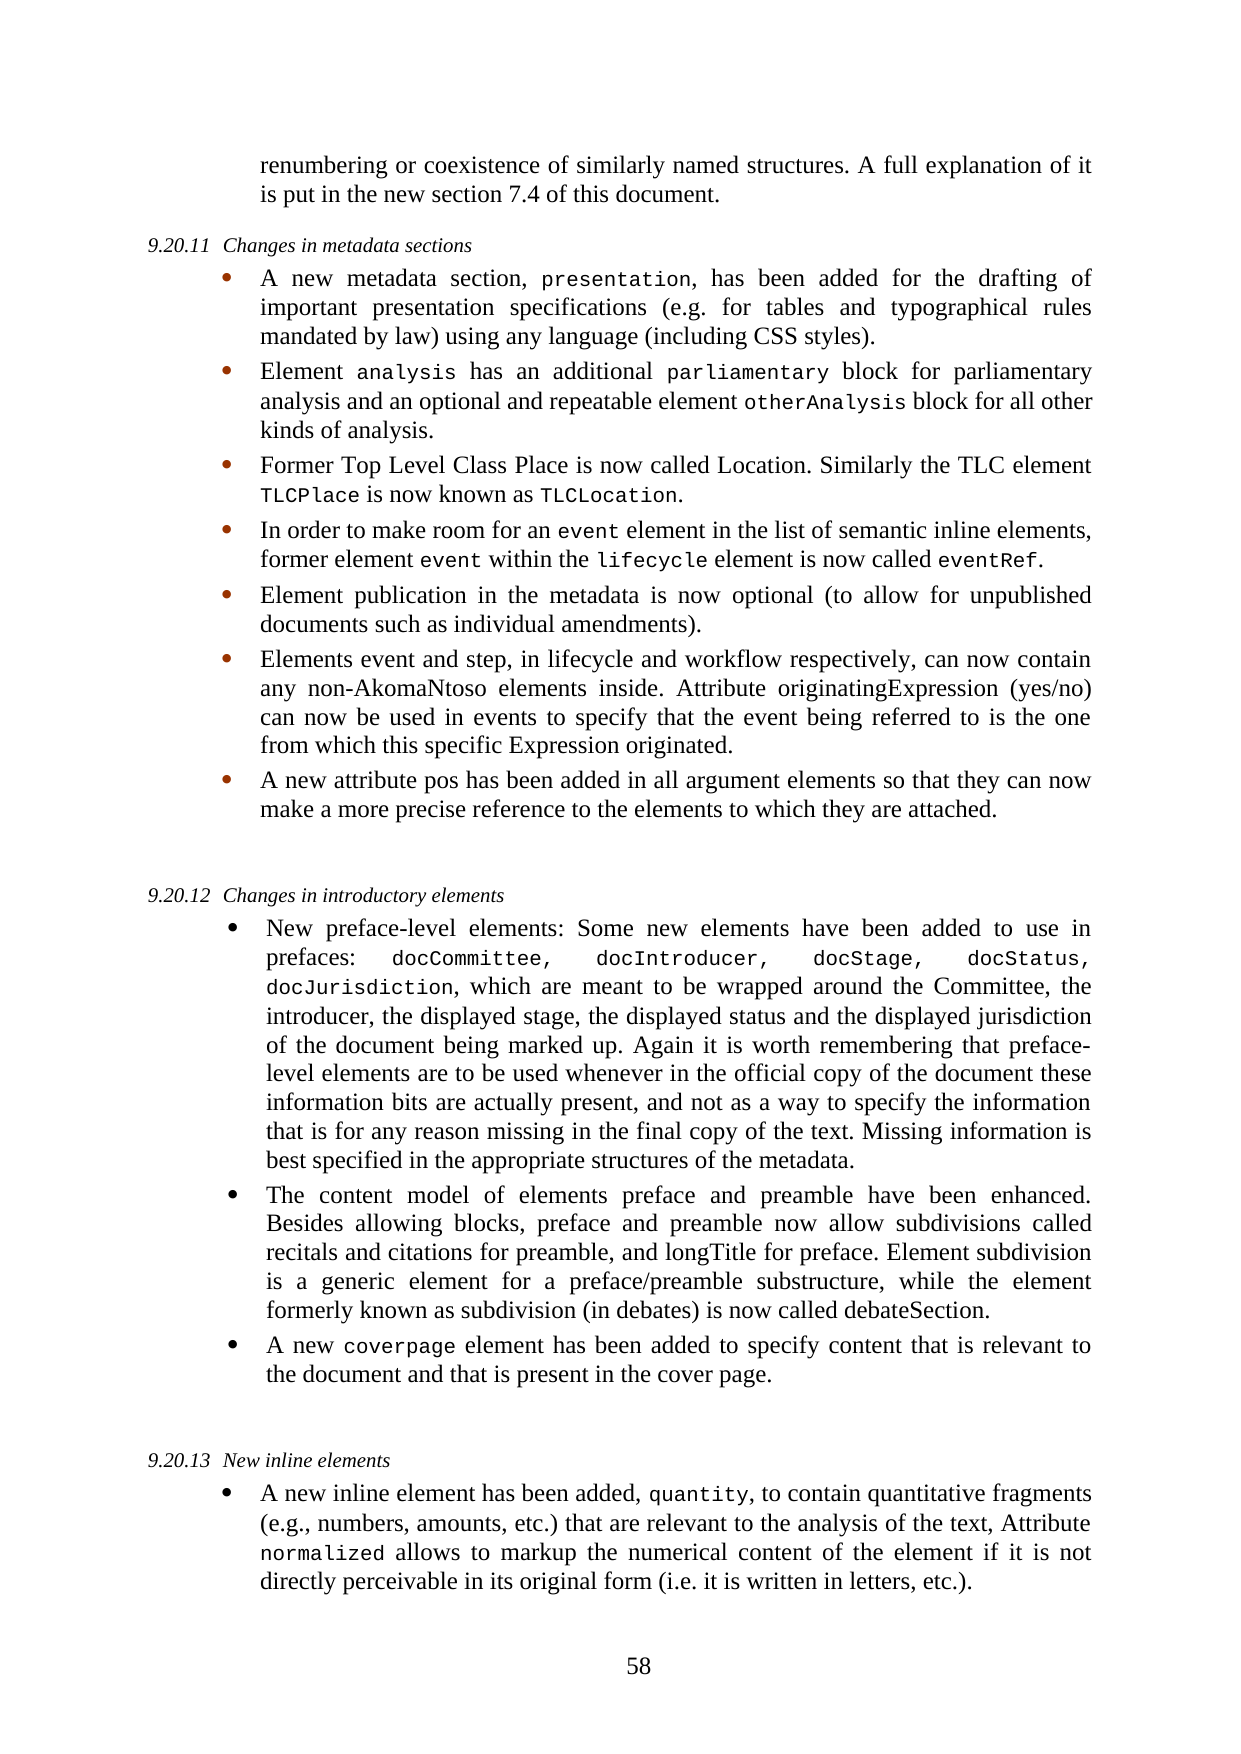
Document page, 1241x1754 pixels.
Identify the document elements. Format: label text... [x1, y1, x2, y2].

list In order to make room for an event element in the list of semantic inline elements, former element event within the lifecycle element is now called eventRef. [222, 515, 1092, 574]
list The content model of elements preface and preamble have been enhanced. Besides allowing blocks, preface and preamble now allow subdivisions called recitals and citations for preamble, and longTitle for preface. Element subdivision is a generic element for a preface/preamble substructure, while the element formerly known as subdivision (in debates) is now called debateSection. [228, 1180, 1092, 1323]
list Element analysis has an additional parliamentary block for parliamentary analysis and an optional and repeatable element otherAnalysis block for all other kinds of analysis. [222, 356, 1092, 444]
list A new metadata section, presentation, has been added for the drafting of important presentation specifications (e.g. for tables and typographical rules mandated by law) using any language (including CSS styles). [222, 263, 1092, 350]
subtitle New inline elements [148, 1448, 1092, 1472]
list Element publication in the metadata is now optional (to allow for unpublished documents such as individual amendments). [222, 580, 1092, 638]
list renumbering or coexistence of similarly named structures. A full explanation of it is put in the new section 7.4 of this document. [222, 150, 1092, 207]
list Former Top Level Class Place is now called Location. Similarly the TLC element TLCPlace is now known as TLCLocation. [222, 450, 1092, 509]
list A new attribute pos has been added in all argument elements so that they can now make a more precise reference to the elements to which they are attached. [222, 765, 1092, 823]
subtitle Changes in metadata sections [148, 232, 1092, 257]
list A new coverpage element has been added to specify content that is relevant to the document and that is present in the cover page. [228, 1330, 1092, 1388]
list Elements event and step, in lifecycle and workflow respectively, can now contain any non-AkomaNtoso elements inside. Attribute originatingExpression (yes/no) can now be used in events to specify that the event being referred to is the one from which this specific Expression originated. [222, 644, 1092, 759]
subtitle Changes in introductory elements [148, 883, 1092, 907]
list New preface-level elements: Some new elements have been added to use in prefaces: docCommittee, docIntroducer, docStage, docStatus, docJurisdiction, which are meant to be wrapped around the Committee, the introducer, the displayed stage, the displayed status and the displayed jurisdiction of the document being marked up. Again it is worth remembering that preface-level elements are to be used whenever in the official copy of the document these information bits are actually present, and not as a way to specify the information that is for any reason missing in the final copy of the text. Missing information is best specified in the appropriate structures of the metadata. [228, 913, 1092, 1173]
list A new inline element has been added, quantity, to contain quantitative fragments (e.g., numbers, amounts, etc.) that are relevant to the analysis of the text, Attribute normalized allows to markup the numerical content of the element if it is not directly perceivable in its original form (i.e. it is written in letters, etc.). [222, 1478, 1092, 1595]
